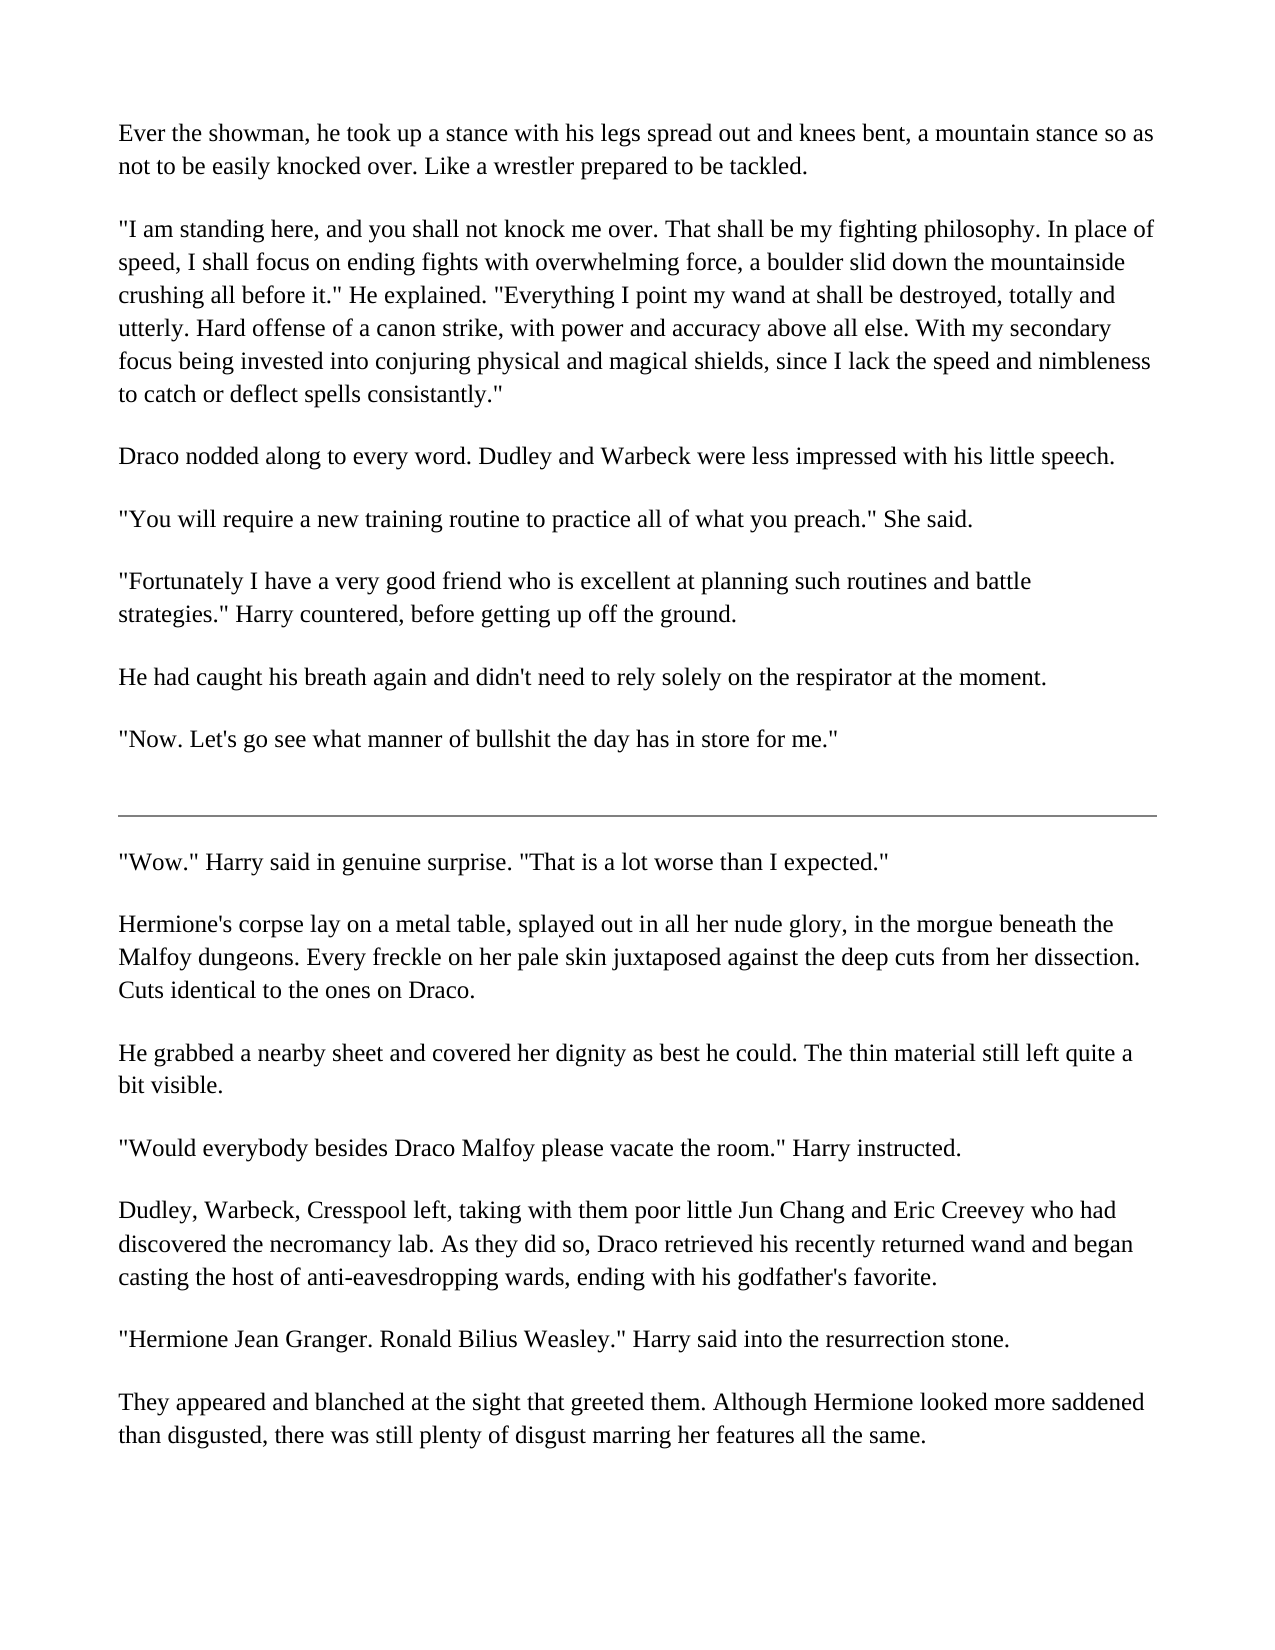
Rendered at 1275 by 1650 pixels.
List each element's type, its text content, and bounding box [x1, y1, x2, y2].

text "Wow." Harry said in genuine surprise. "That is a lot worse than I expected." [118, 847, 1157, 875]
text "Hermione Jean Granger. Ronald Bilius Weasley." Harry said into the resurrection stone. [118, 1324, 1157, 1353]
text "You will require a new training routine to practice all of what you preach." She said. [118, 504, 1157, 532]
text Hermione's corpse lay on a metal table, splayed out in all her nude glory, in the morgue beneath the Malfoy dungeons. Every freckle on her pale skin juxtaposed against the deep cuts from her dissection. Cuts identical to the ones on Draco. [118, 909, 1157, 1004]
text Ever the showman, he took up a stance with his legs spread out and knees bent, a mountain stance so as not to be easily knocked over. Like a wrestler prepared to be tackled. [118, 118, 1157, 180]
text "Would everybody besides Draco Malfoy please vacate the room." Harry instructed. [118, 1133, 1157, 1162]
text He had caught his breath again and didn't need to rely solely on the respirator at the moment. [118, 662, 1157, 691]
text He grabbed a nearby sheet and covered her dignity as best he could. The thin material still left quite a bit visible. [118, 1038, 1157, 1099]
text Dudley, Warbeck, Cresspool left, taking with them poor little Jun Chang and Eric Creevey who had discovered the necromancy lab. As they did so, Draco retrieved his recently returned wand and began casting the host of anti-eavesdropping wards, ending with his godfather's favorite. [118, 1196, 1157, 1290]
text "I am standing here, and you shall not knock me over. That shall be my fighting philosophy. In place of speed, I shall focus on ending fights with overwhelming force, a boulder slid down the mountainside crushing all before it." He explained. "Everything I point my wand at shall be destroyed, totally and utterly. Hard offense of a canon strike, with power and accuracy above all else. With my secondary focus being invested into conjuring physical and magical shields, since I lack the speed and nimbleness to catch or deflect spells consistantly." [118, 214, 1157, 407]
text They appeared and blanched at the sight that greeted them. Although Hermione looked more saddened than disgusted, there was still plenty of disgust marring her features all the same. [118, 1387, 1157, 1448]
text Draco nodded along to every word. Dudley and Warbeck were less impressed with his little speech. [118, 441, 1157, 470]
text "Fortunately I have a very good friend who is excellent at planning such routines and battle strategies." Harry countered, before getting up off the ground. [118, 566, 1157, 628]
text "Now. Let's go see what manner of bullshit the day has in store for me." [118, 724, 1157, 753]
